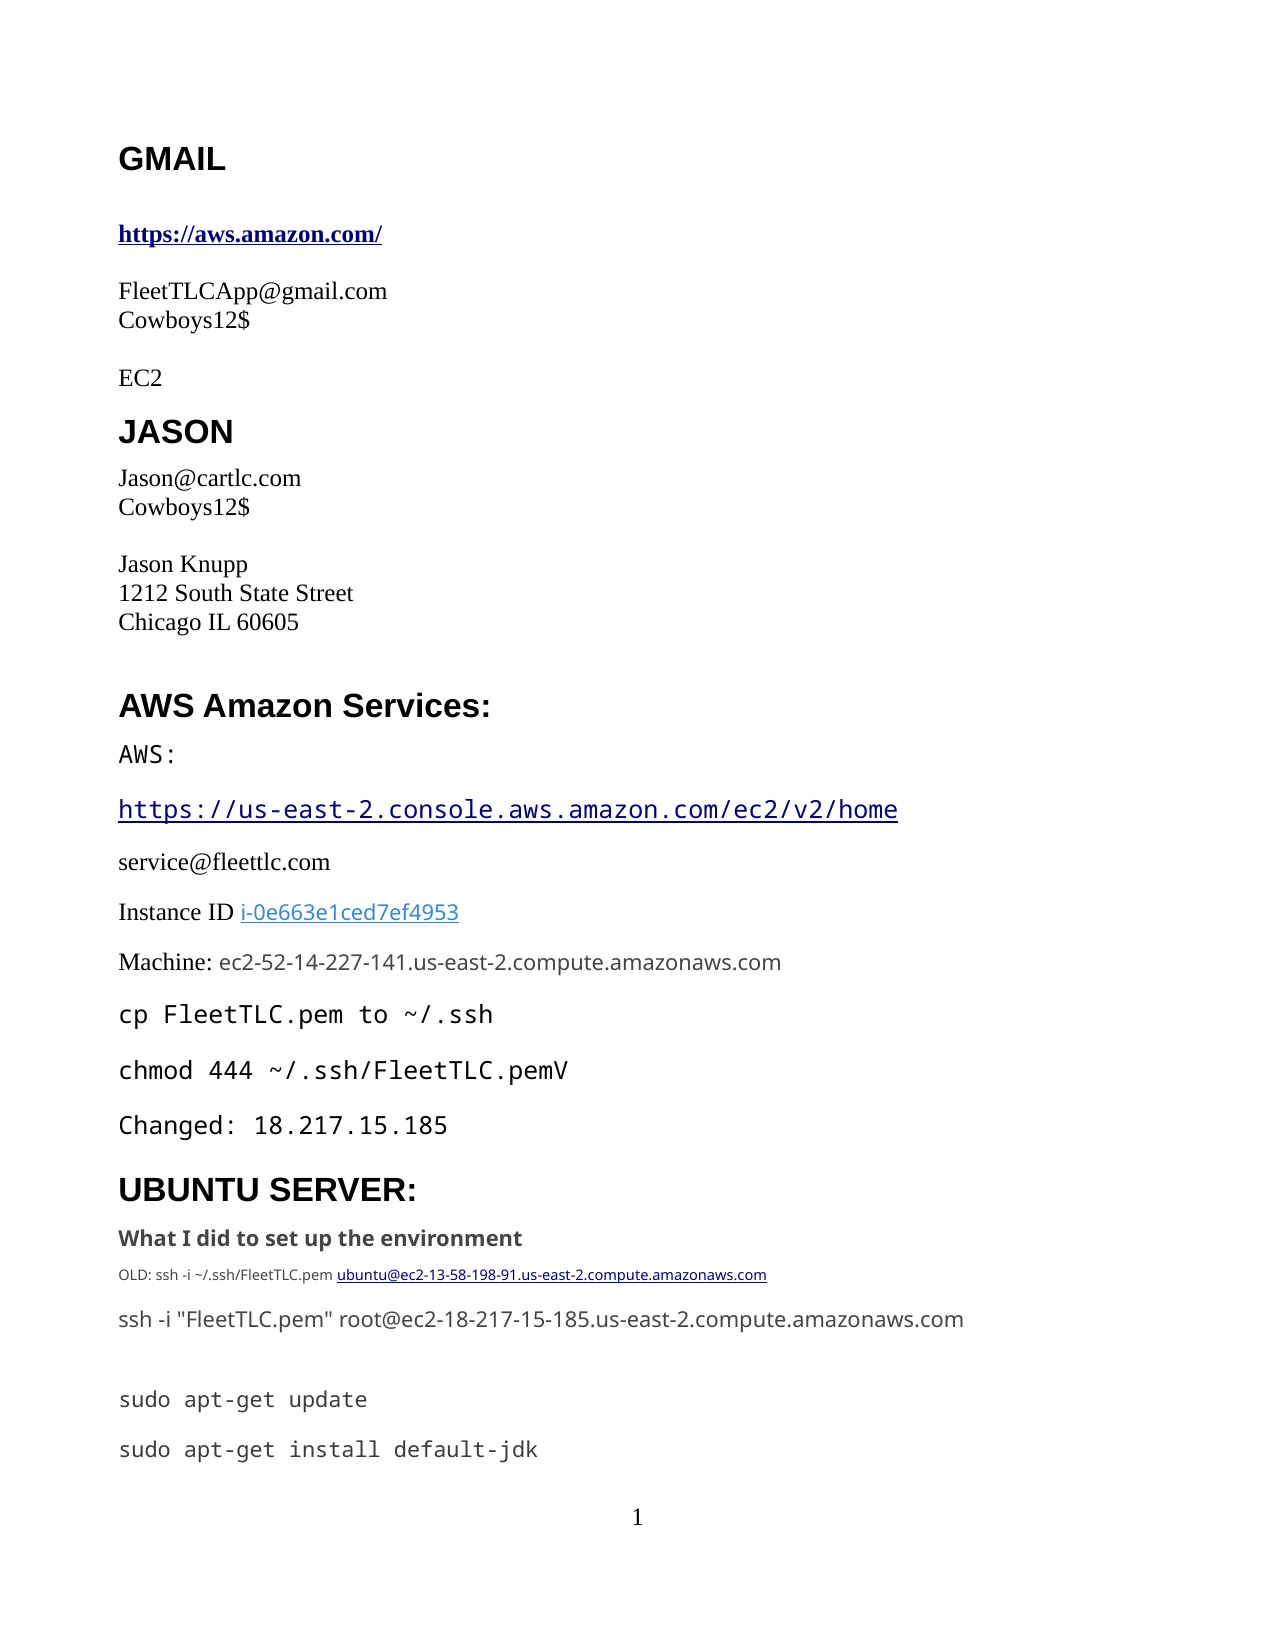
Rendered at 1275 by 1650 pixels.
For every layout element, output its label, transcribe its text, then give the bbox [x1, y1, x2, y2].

text sudo apt-get install default-jdk [118, 1434, 1157, 1464]
subtitle GMAIL [118, 139, 1157, 178]
text Chicago IL 60605 [118, 607, 1157, 636]
text Instance ID i-0e663e1ced7ef4953 [118, 896, 1157, 926]
text FleetTLCApp@gmail.com [118, 276, 1157, 305]
text Cowboys12$ [118, 492, 1157, 521]
text ssh -i "FleetTLC.pem" root@ec2-18-217-15-185.us-east-2.compute.amazonaws.com [118, 1303, 1157, 1333]
text chmod 444 ~/.ssh/FleetTLC.pemV [118, 1052, 1157, 1087]
text Machine: ec2-52-14-227-141.us-east-2.compute.amazonaws.com [118, 947, 1157, 977]
subtitle UBUNTU SERVER: [118, 1169, 1157, 1208]
text Jason@cartlc.com [118, 463, 1157, 492]
text cp FleetTLC.pem to ~/.ssh [118, 997, 1157, 1031]
subtitle JASON [118, 412, 1157, 451]
text Changed: 18.217.15.185 [118, 1108, 1157, 1142]
text Jason Knupp [118, 549, 1157, 578]
text service@fleettlc.com [118, 847, 1157, 876]
text 1212 South State Street [118, 578, 1157, 607]
text EC2 [118, 363, 1157, 391]
text Cowboys12$ [118, 305, 1157, 334]
text OLD: ssh -i ~/.ssh/FleetTLC.pem ubuntu@ec2-13-58-198-91.us-east-2.compute.amazonaws.com [118, 1265, 1157, 1285]
text https://us-east-2.console.aws.amazon.com/ec2/v2/home [118, 792, 1157, 826]
text https://aws.amazon.com/ [118, 219, 1157, 248]
text AWS: [118, 737, 1157, 771]
subtitle What I did to set up the environment [118, 1223, 1157, 1253]
text sudo apt-get update [118, 1384, 1157, 1413]
subtitle AWS Amazon Services: [118, 685, 1157, 724]
